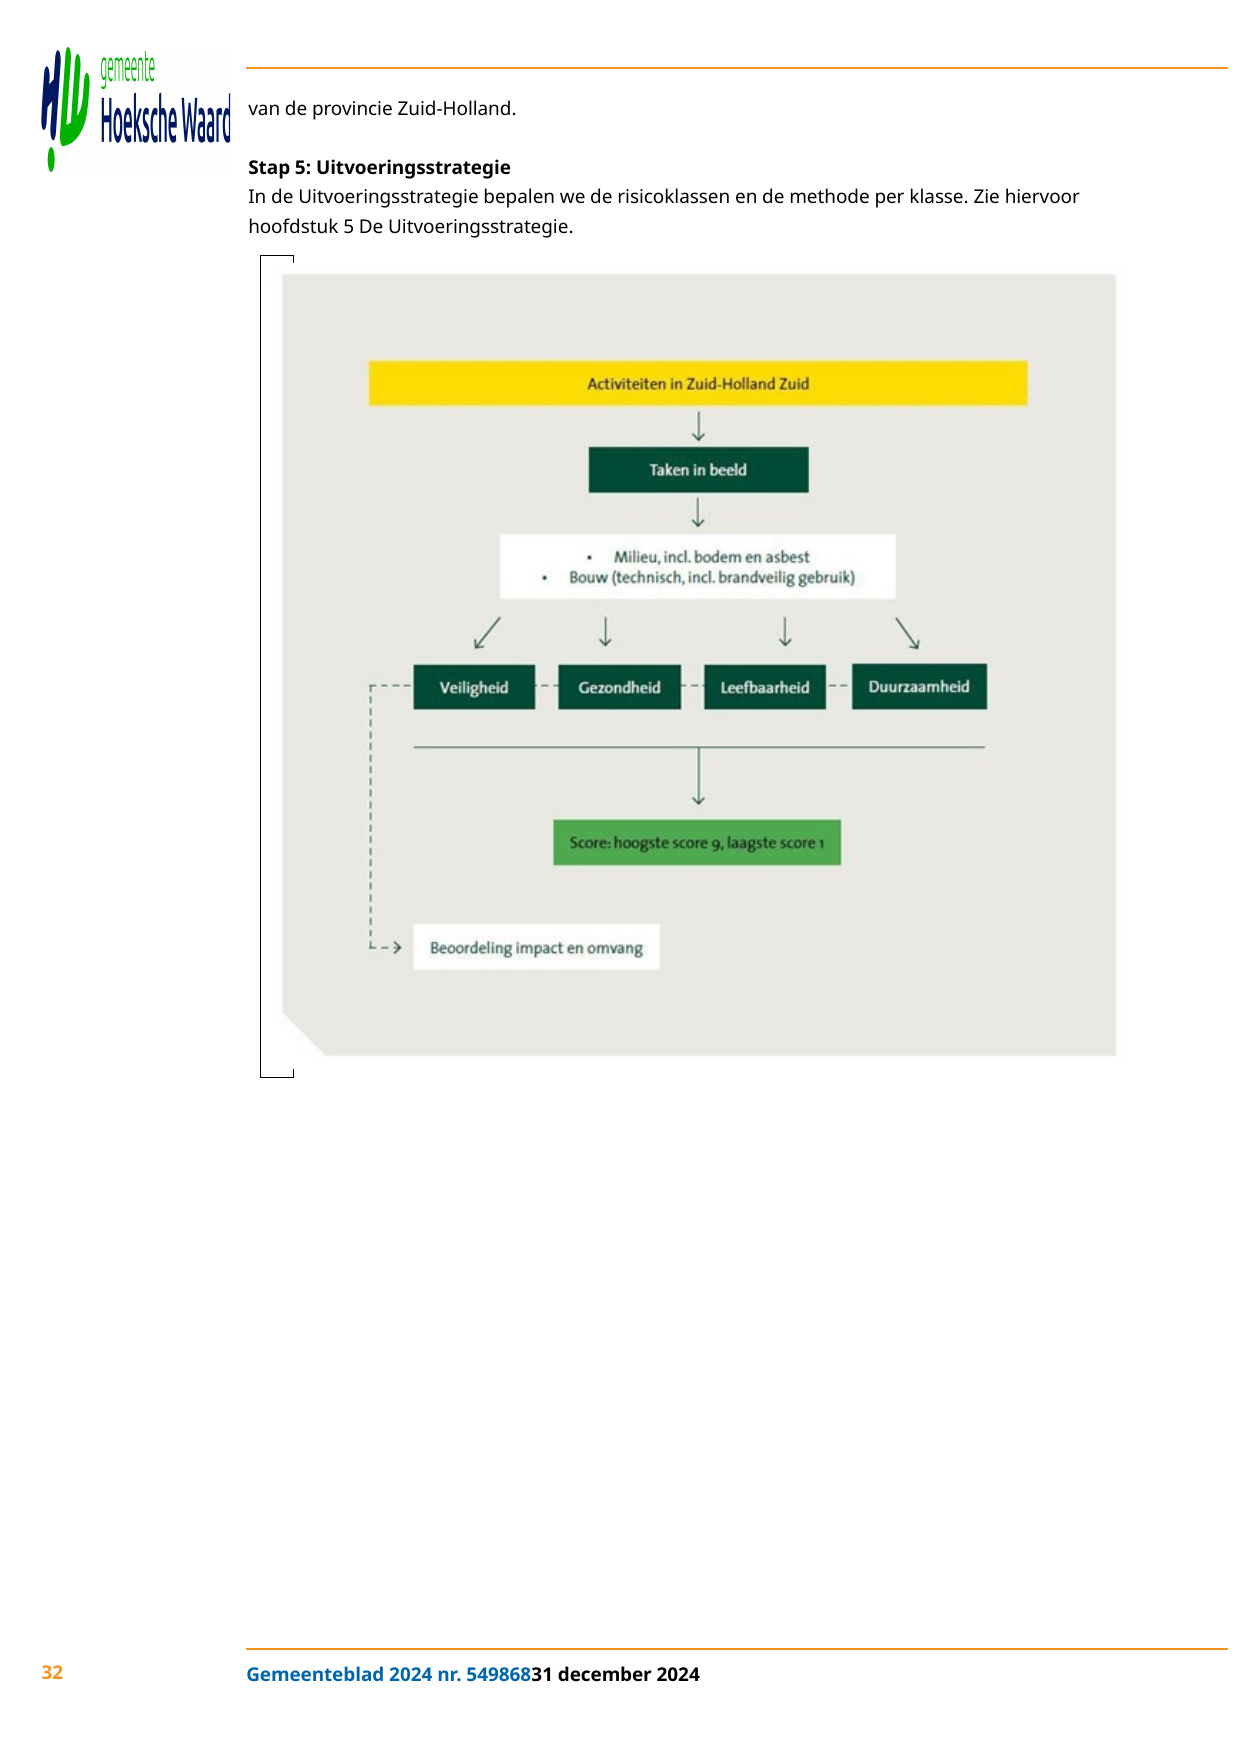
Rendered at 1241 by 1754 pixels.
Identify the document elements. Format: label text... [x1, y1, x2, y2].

picture [268, 263, 1125, 1069]
text van de provincie Zuid-Holland. [248, 95, 1152, 121]
picture [41, 47, 231, 172]
text Stap 5: Uitvoeringsstrategie [248, 154, 1152, 180]
text In de Uitvoeringsstrategie bepalen we de risicoklassen en de methode per klasse. Zie hiervoor hoofdstuk 5 De Uitvoeringsstrategie. [248, 183, 1152, 239]
